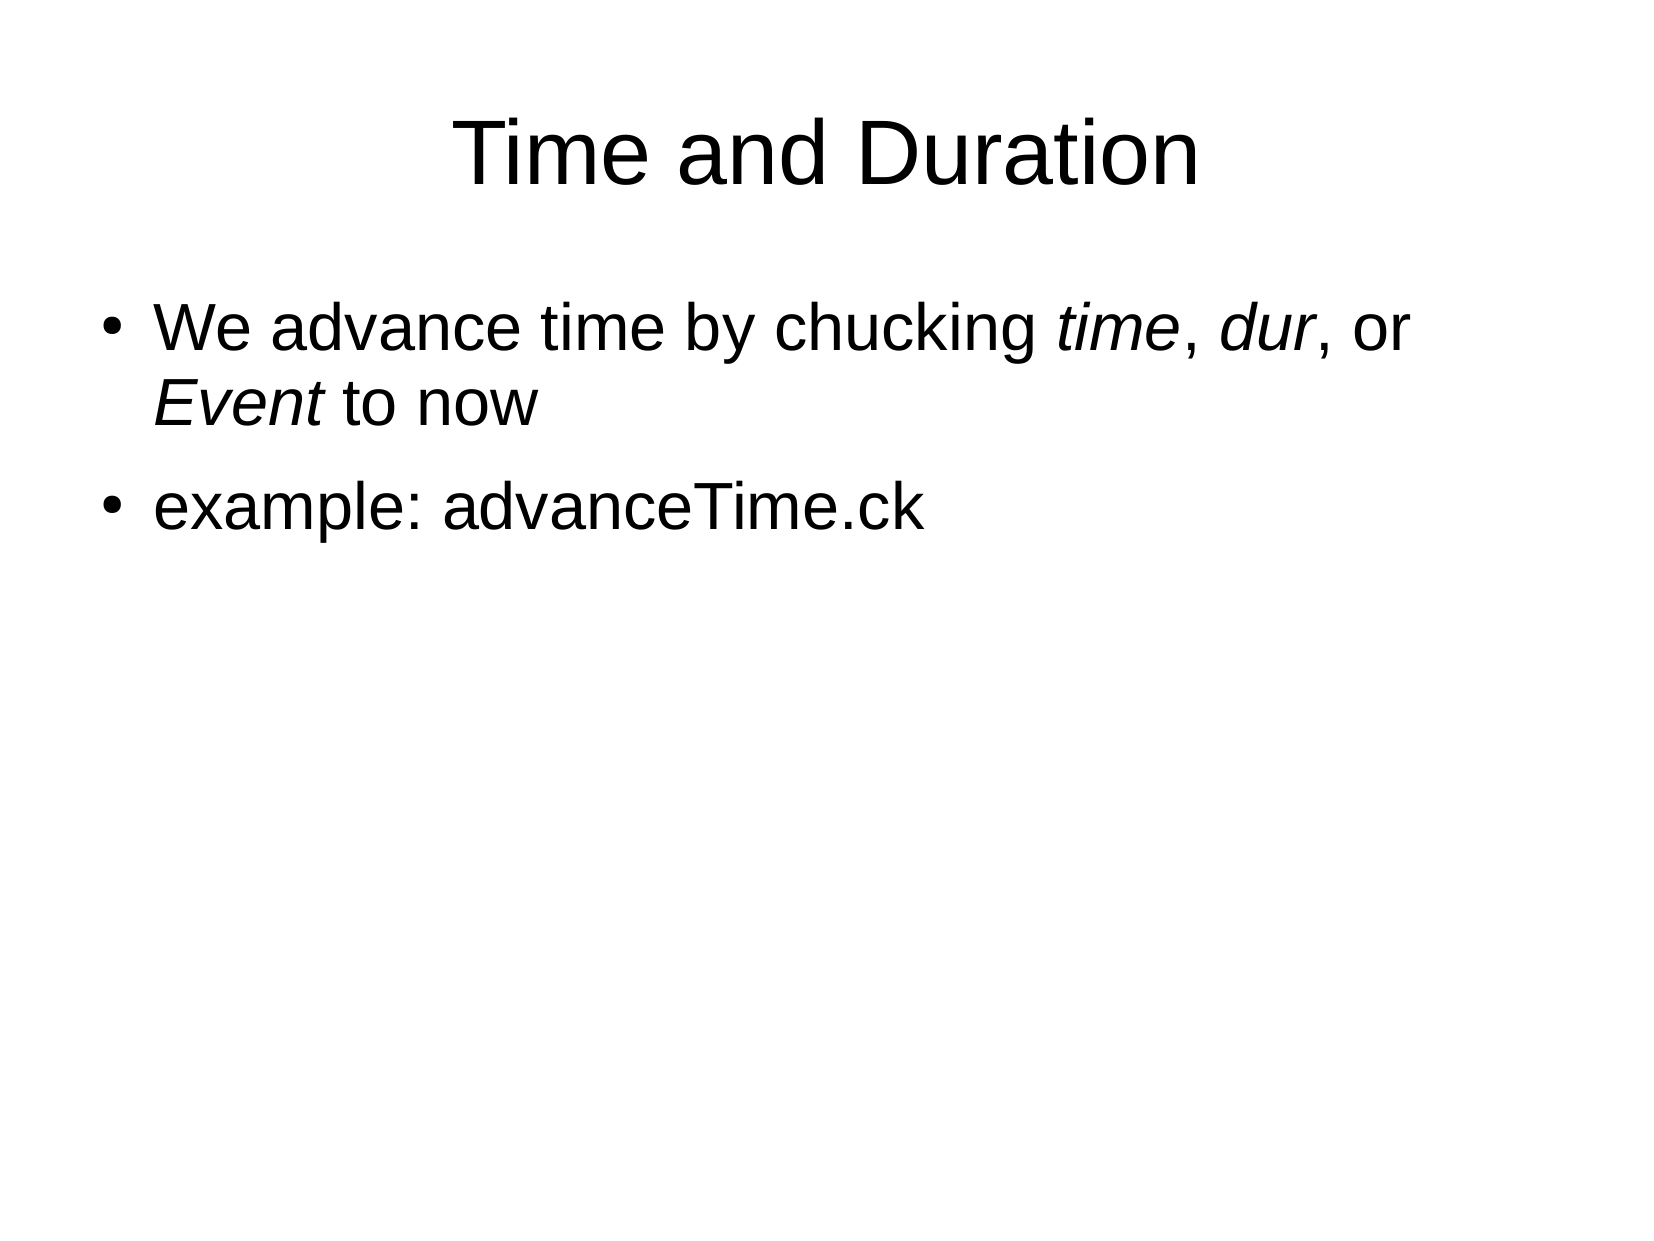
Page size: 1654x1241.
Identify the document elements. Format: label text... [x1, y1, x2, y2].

title Time and Duration [82, 49, 1571, 257]
list We advance time by chucking time, dur, or Event to now example: advanceTime.ck [82, 290, 1538, 1010]
